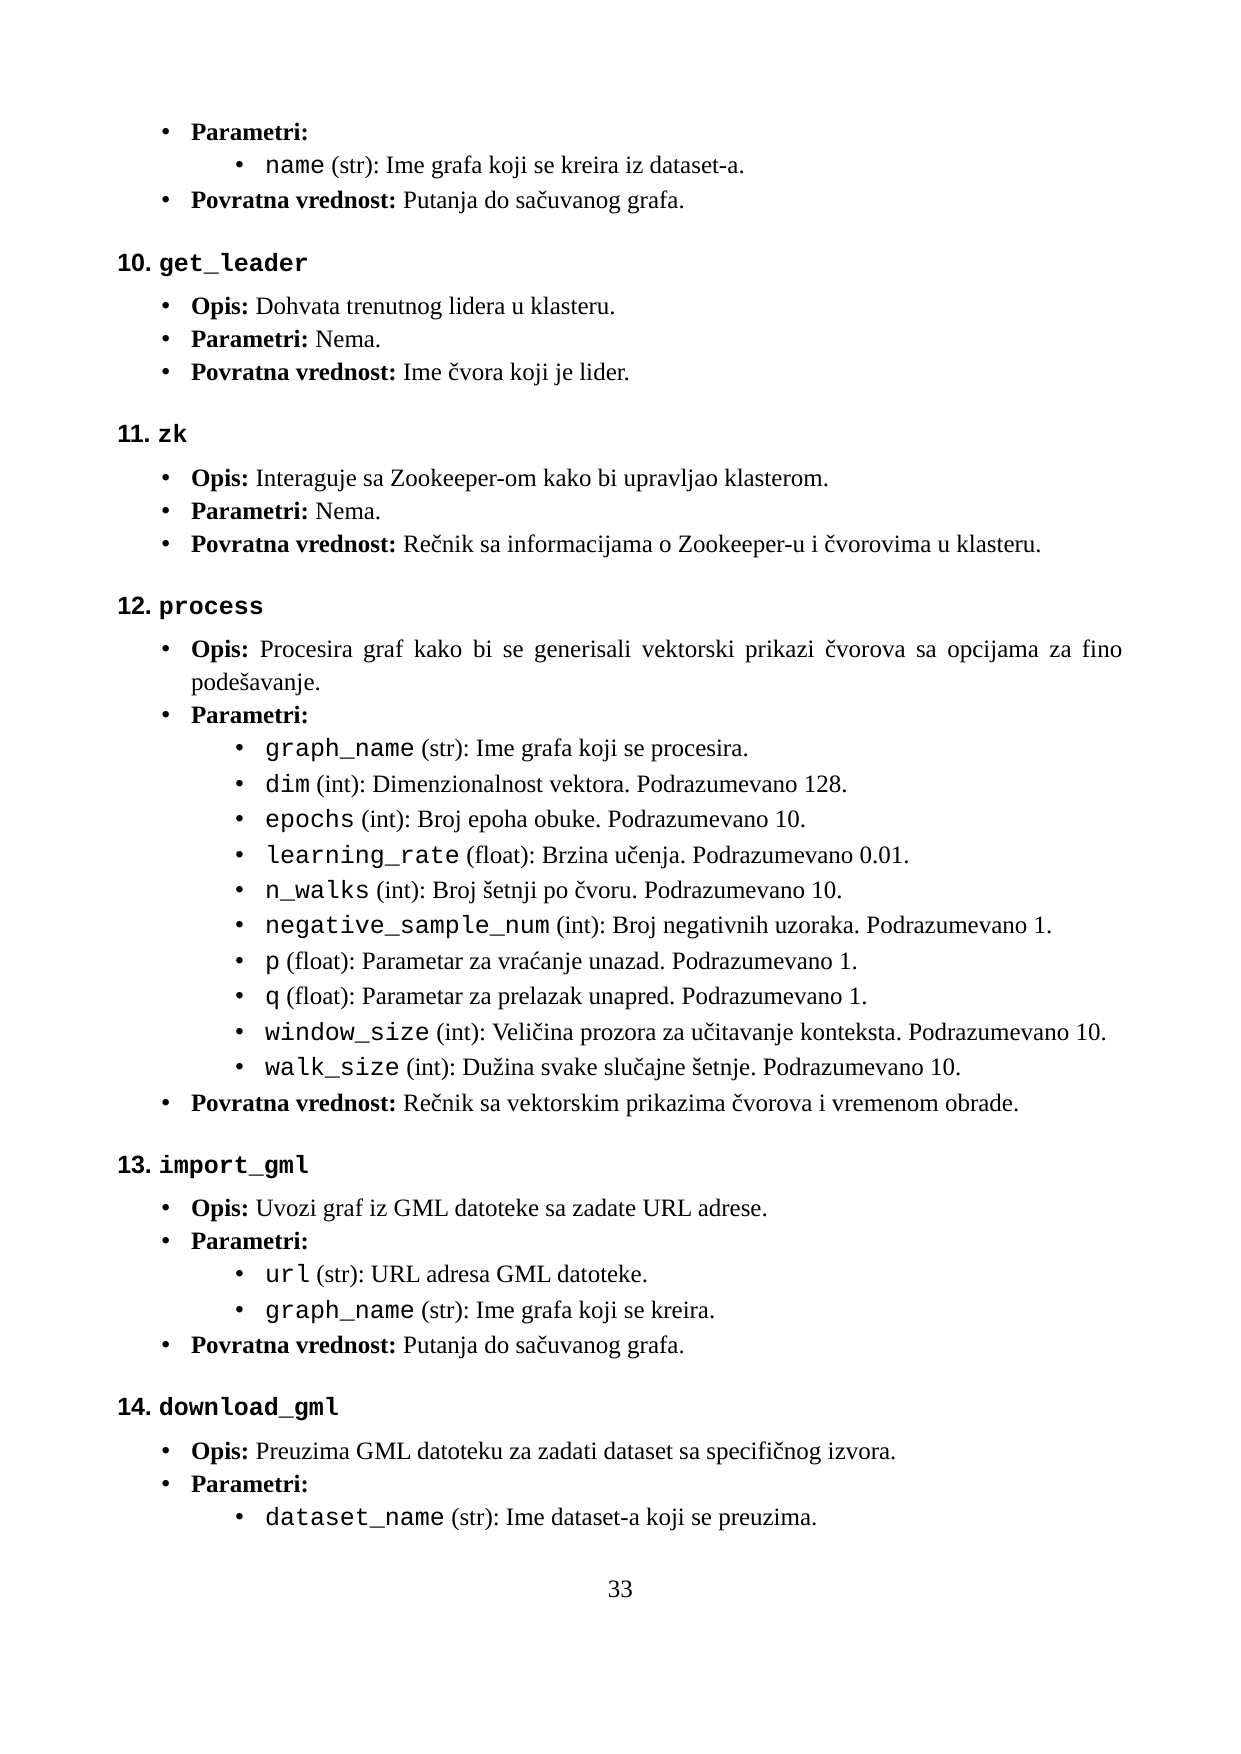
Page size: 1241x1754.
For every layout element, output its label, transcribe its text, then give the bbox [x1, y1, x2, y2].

list n_walks (int): Broj šetnji po čvoru. Podrazumevano 10. [235, 875, 1123, 906]
list Povratna vrednost: Putanja do sačuvanog grafa. [161, 1330, 1123, 1359]
list walk_size (int): Dužina svake slučajne šetnje. Podrazumevano 10. [235, 1052, 1123, 1083]
list url (str): URL adresa GML datoteke. [235, 1259, 1123, 1290]
list Opis: Interaguje sa Zookeeper-om kako bi upravljao klasterom. [161, 463, 1123, 491]
list Parametri: [161, 700, 1123, 729]
list Opis: Procesira graf kako bi se generisali vektorski prikazi čvorova sa opcijama za fino podešavanje. [161, 634, 1123, 696]
subtitle 12. process [117, 591, 1123, 622]
subtitle 14. download_gml [117, 1392, 1123, 1423]
list learning_rate (float): Brzina učenja. Podrazumevano 0.01. [235, 840, 1123, 871]
subtitle 10. get_leader [117, 248, 1123, 278]
subtitle 13. import_gml [117, 1150, 1123, 1181]
list dim (int): Dimenzionalnost vektora. Podrazumevano 128. [235, 769, 1123, 800]
subtitle 11. zk [117, 419, 1123, 450]
list Parametri: Nema. [161, 324, 1123, 353]
list negative_sample_num (int): Broj negativnih uzoraka. Podrazumevano 1. [235, 911, 1123, 941]
list Parametri: [161, 117, 1123, 146]
list window_size (int): Veličina prozora za učitavanje konteksta. Podrazumevano 10. [235, 1017, 1123, 1048]
list Povratna vrednost: Rečnik sa vektorskim prikazima čvorova i vremenom obrade. [161, 1088, 1123, 1116]
list dataset_name (str): Ime dataset-a koji se preuzima. [235, 1502, 1123, 1533]
list Povratna vrednost: Rečnik sa informacijama o Zookeeper-u i čvorovima u klasteru. [161, 529, 1123, 557]
list p (float): Parametar za vraćanje unazad. Podrazumevano 1. [235, 946, 1123, 977]
list graph_name (str): Ime grafa koji se kreira. [235, 1295, 1123, 1326]
list graph_name (str): Ime grafa koji se procesira. [235, 733, 1123, 764]
list Parametri: Nema. [161, 496, 1123, 524]
list Parametri: [161, 1469, 1123, 1497]
list name (str): Ime grafa koji se kreira iz dataset-a. [235, 150, 1123, 181]
list Povratna vrednost: Ime čvora koji je lider. [161, 357, 1123, 386]
list q (float): Parametar za prelazak unapred. Podrazumevano 1. [235, 981, 1123, 1012]
list Opis: Dohvata trenutnog lidera u klasteru. [161, 291, 1123, 320]
list Opis: Uvozi graf iz GML datoteke sa zadate URL adrese. [161, 1193, 1123, 1222]
list Opis: Preuzima GML datoteku za zadati dataset sa specifičnog izvora. [161, 1436, 1123, 1464]
list Parametri: [161, 1226, 1123, 1255]
list epochs (int): Broj epoha obuke. Podrazumevano 10. [235, 804, 1123, 835]
list Povratna vrednost: Putanja do sačuvanog grafa. [161, 185, 1123, 214]
